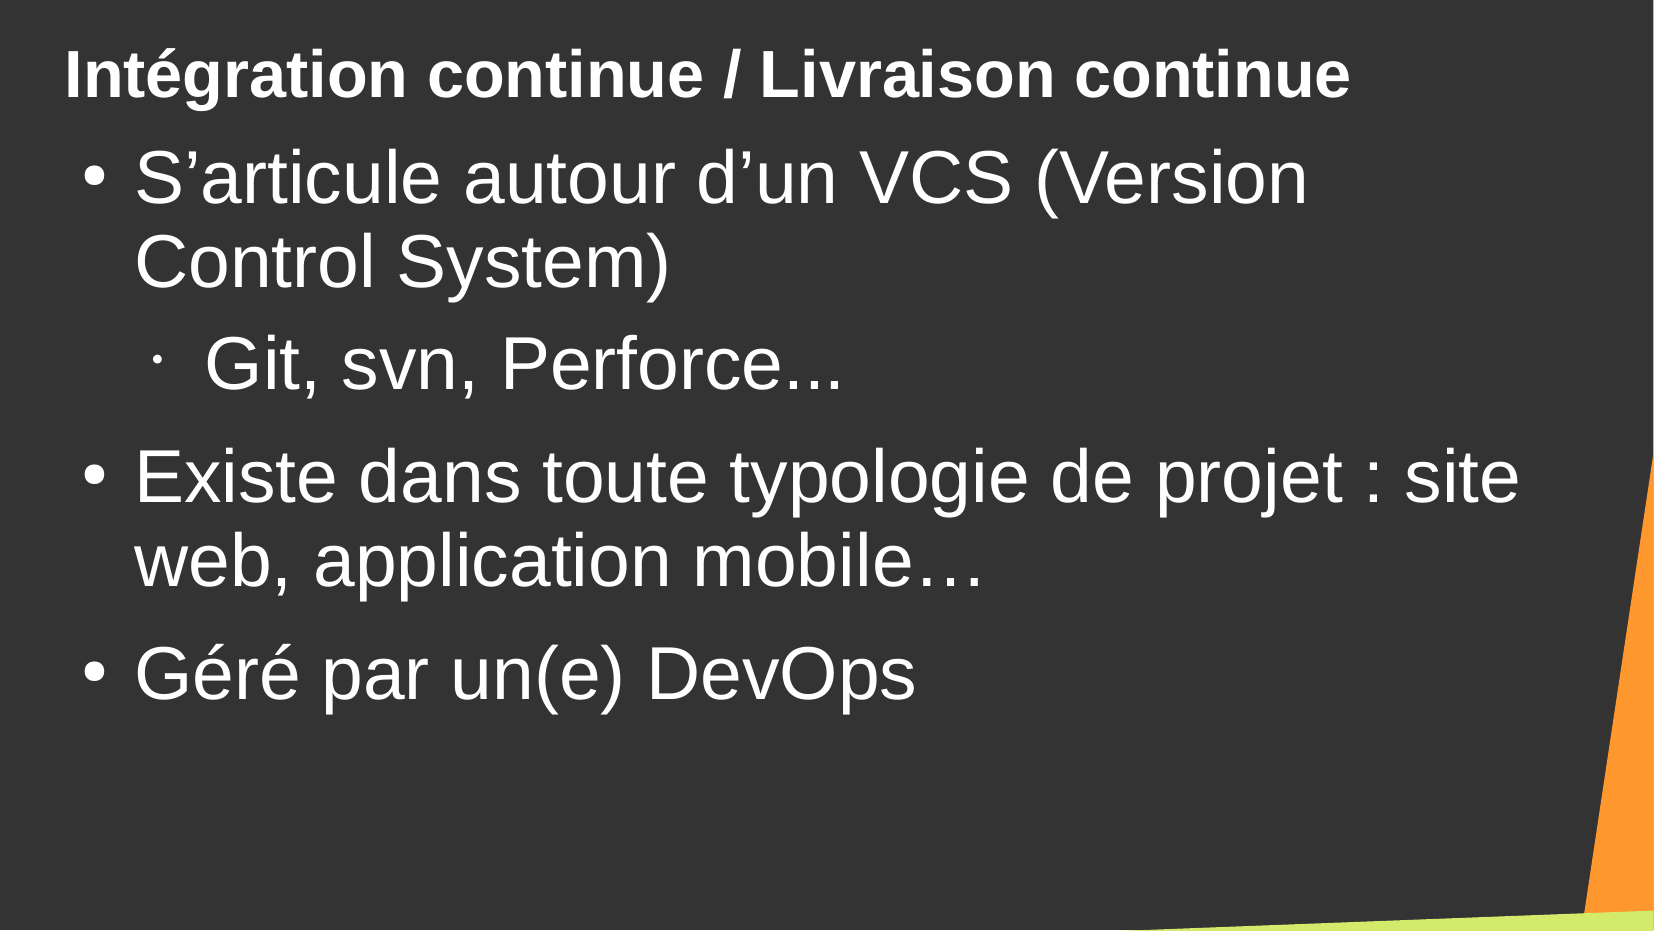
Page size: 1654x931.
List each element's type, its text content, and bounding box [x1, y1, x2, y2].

list S’articule autour d’un VCS (Version Control System) Git, svn, Perforce... Existe dans toute typologie de projet : site web, application mobile… Géré par un(e) DevOps [63, 135, 1542, 816]
text_box [1118, 449, 1654, 931]
title Intégration continue / Livraison continue [64, 37, 1388, 115]
